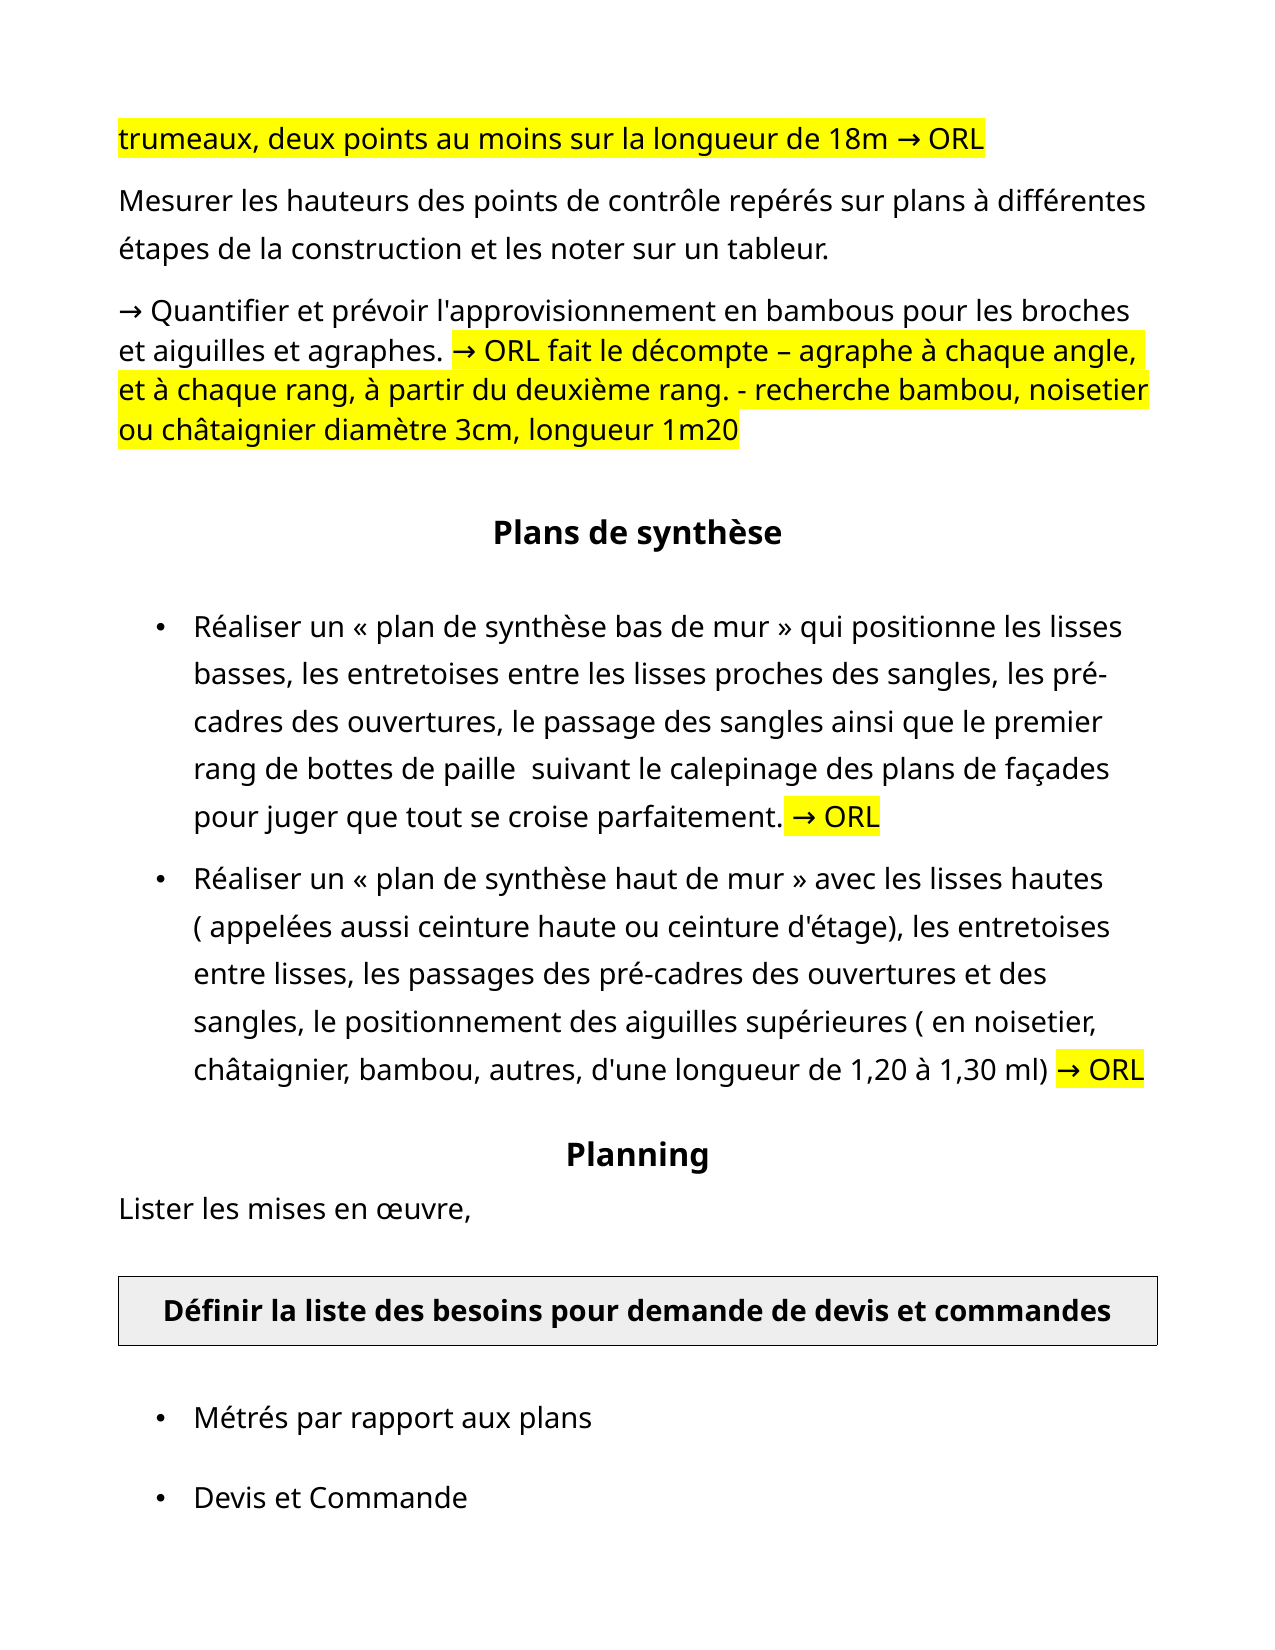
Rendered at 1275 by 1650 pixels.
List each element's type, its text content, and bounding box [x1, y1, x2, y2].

text trumeaux, deux points au moins sur la longueur de 18m → ORL [118, 118, 1157, 158]
list Devis et Commande [156, 1477, 1157, 1517]
text Mesurer les hauteurs des points de contrôle repérés sur plans à différentes étapes de la construction et les noter sur un tableur. [118, 180, 1157, 268]
text Lister les mises en œuvre, [118, 1189, 1157, 1228]
list Réaliser un « plan de synthèse bas de mur » qui positionne les lisses basses, les entretoises entre les lisses proches des sangles, les pré-cadres des ouvertures, le passage des sangles ainsi que le premier rang de bottes de paille suivant le calepinage des plans de façades pour juger que tout se croise parfaitement. → ORL [156, 606, 1157, 836]
text → Quantifier et prévoir l'approvisionnement en bambous pour les broches et aiguilles et agraphes. → ORL fait le décompte – agraphe à chaque angle, et à chaque rang, à partir du deuxième rang. - recherche bambou, noisetier ou châtaignier diamètre 3cm, longueur 1m20 [118, 290, 1157, 449]
subtitle Plans de synthèse [118, 509, 1157, 554]
subtitle Planning [118, 1132, 1157, 1176]
list Métrés par rapport aux plans [156, 1397, 1157, 1437]
subtitle Définir la liste des besoins pour demande de devis et commandes [119, 1277, 1157, 1345]
list Réaliser un « plan de synthèse haut de mur » avec les lisses hautes ( appelées aussi ceinture haute ou ceinture d'étage), les entretoises entre lisses, les passages des pré-cadres des ouvertures et des sangles, le positionnement des aiguilles supérieures ( en noisetier, châtaignier, bambou, autres, d'une longueur de 1,20 à 1,30 ml) → ORL [156, 858, 1157, 1088]
